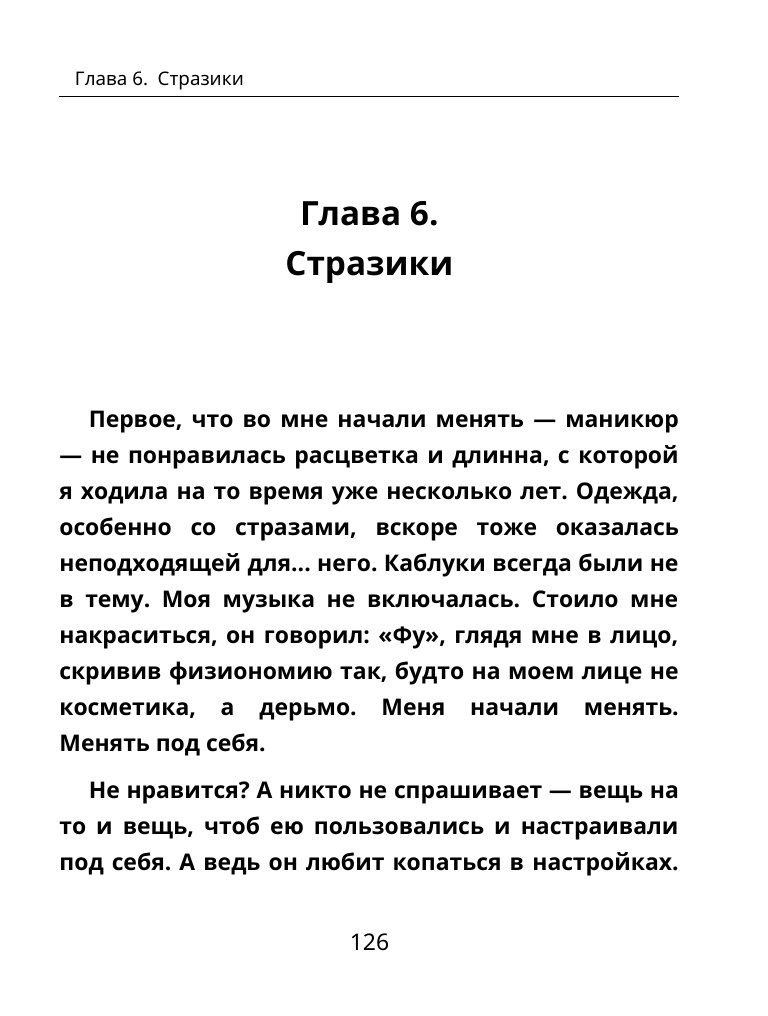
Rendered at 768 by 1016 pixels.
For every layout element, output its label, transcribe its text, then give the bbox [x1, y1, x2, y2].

subtitle Глава 6. Стразики [59, 185, 679, 285]
text Не нравится? А никто не спрашивает — вещь на то и вещь, чтоб ею пользовались и настраивали под себя. А ведь он любит копаться в настройках. [59, 774, 679, 877]
text Первое, что во мне начали менять — маникюр — не понравилась расцветка и длинна, с которой я ходила на то время уже несколько лет. Одежда, особенно со стразами, вскоре тоже оказалась неподходящей для... него. Каблуки всегда были не в тему. Моя музыка не включалась. Стоило мне накраситься, он говорил: «Фу», глядя мне в лицо, скривив физиономию так, будто на моем лице не косметика, а дерьмо. Меня начали менять. Менять под себя. [59, 403, 679, 758]
